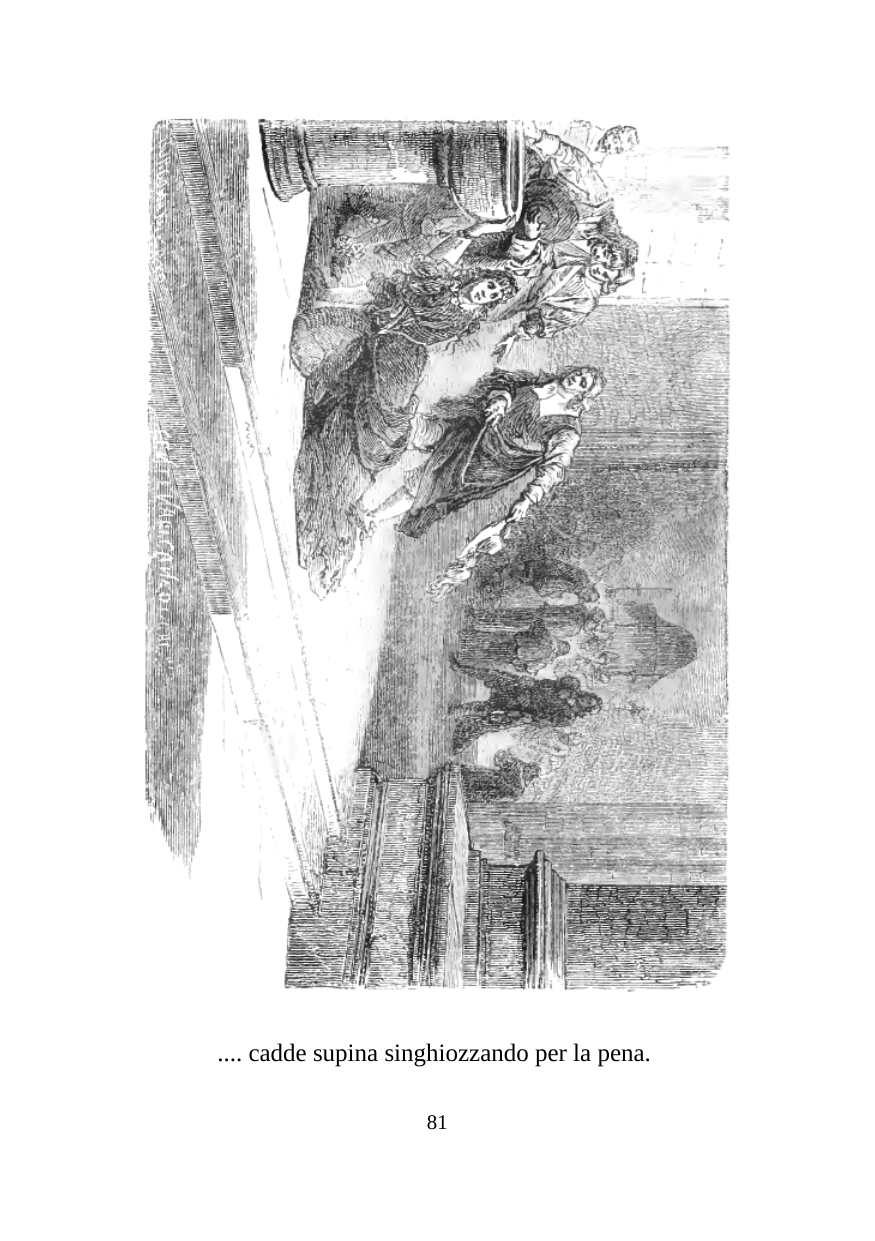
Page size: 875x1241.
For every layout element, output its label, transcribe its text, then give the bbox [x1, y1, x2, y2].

table_header [106, 106, 768, 1032]
picture [142, 112, 732, 993]
table_cell .... cadde supina singhiozzando per la pena. [106, 1032, 768, 1072]
